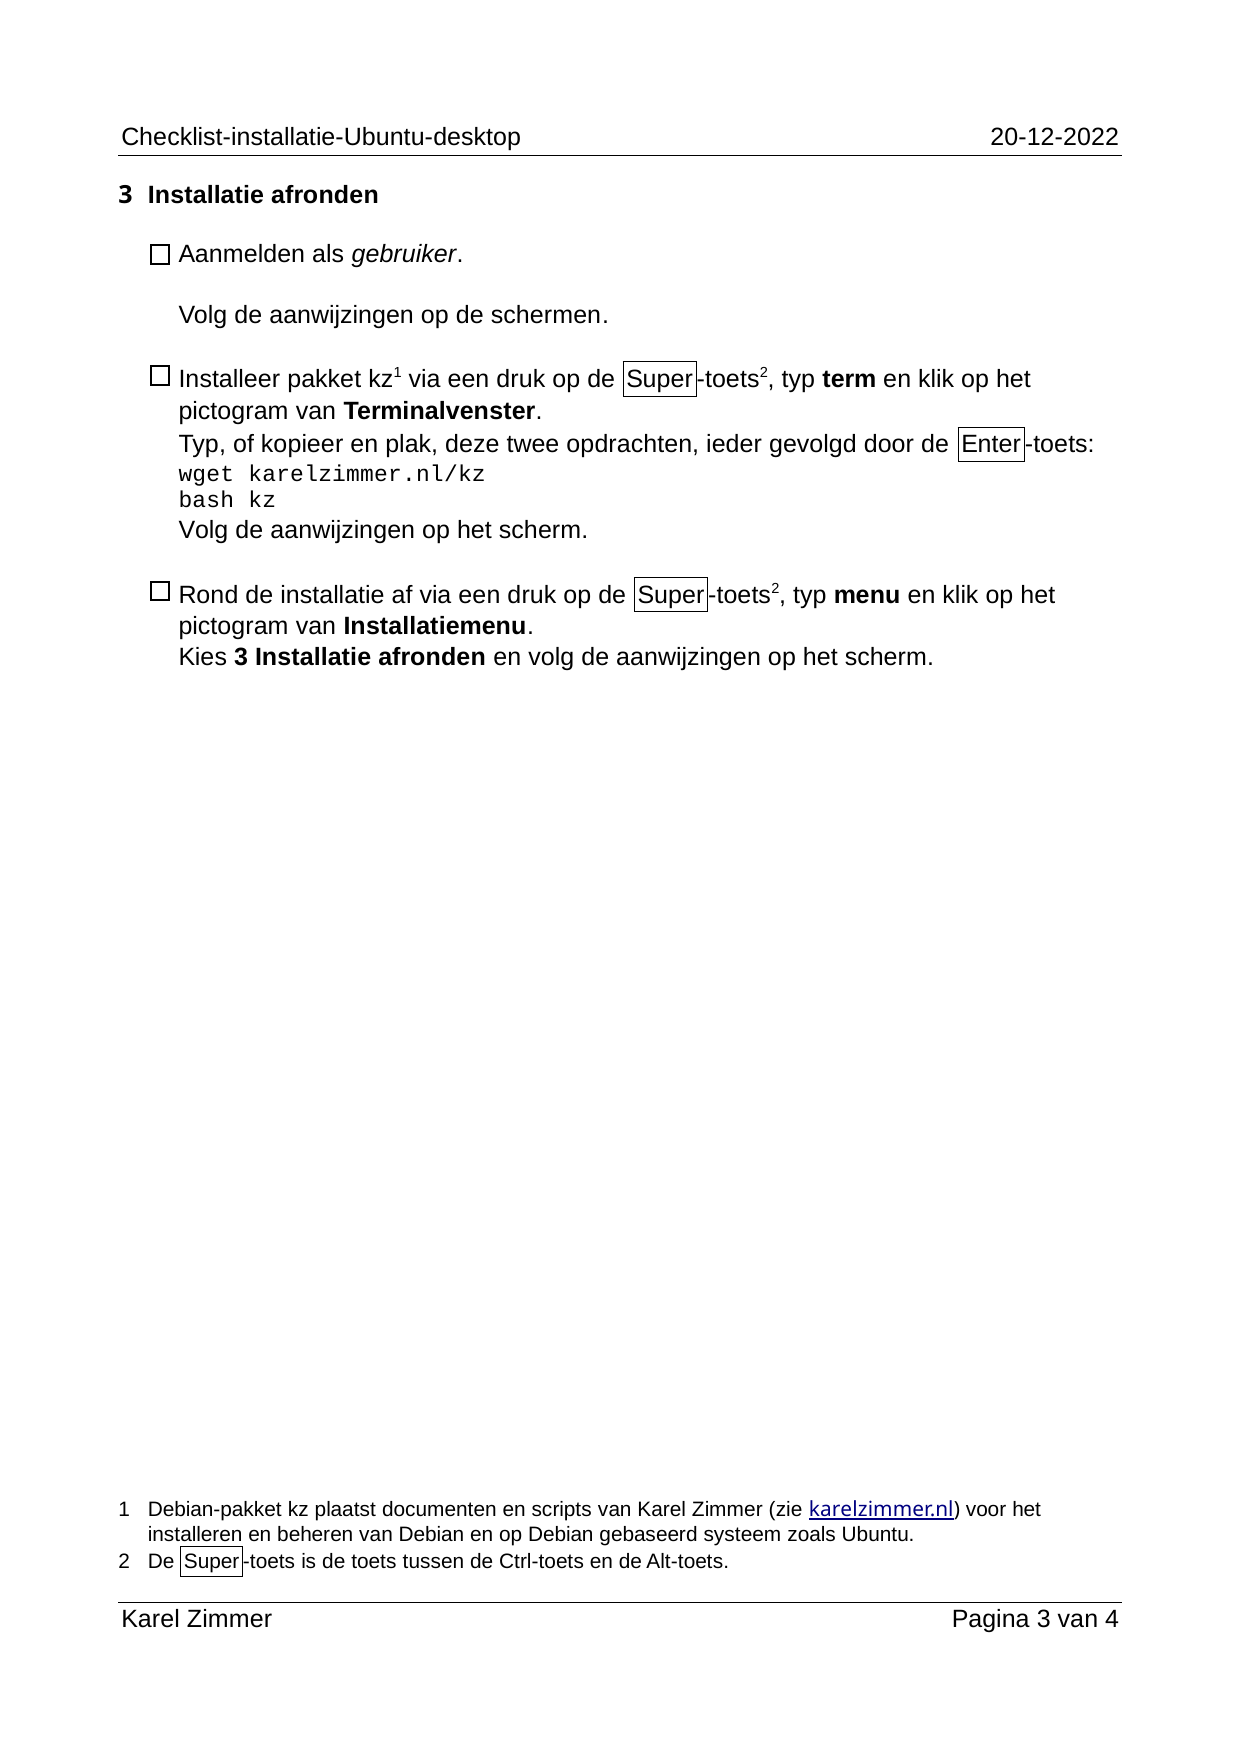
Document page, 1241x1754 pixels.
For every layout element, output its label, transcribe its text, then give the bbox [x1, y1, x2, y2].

table_header Aanmelden als gebruiker. [177, 239, 1121, 269]
table_cell Typ, of kopieer en plak, deze twee opdrachten, ieder gevolgd door de Enter-toets: wget karelzimmer.nl/kz bash kz [177, 426, 1121, 515]
table_cell Installeer pakket kz via een druk op de Super-toets, typ term en klik op het pictogram van Terminalvenster. [177, 360, 1121, 426]
table_cell [141, 330, 177, 360]
table_cell Kies 3 Installatie afronden en volg de aanwijzingen op het scherm. [177, 641, 1121, 672]
table_cell Volg de aanwijzingen op de schermen. [177, 300, 1121, 330]
list Installatie afronden [118, 177, 1122, 211]
table_cell Rond de installatie af via een druk op de Super-toets2, typ menu en klik op het pictogram van Installatiemenu. [177, 576, 1121, 641]
table_cell [141, 576, 177, 641]
table_cell [141, 515, 177, 546]
table_header [141, 239, 177, 269]
table_cell [141, 360, 177, 426]
table_cell Volg de aanwijzingen op het scherm. [177, 515, 1121, 546]
table_cell [141, 546, 177, 576]
table_cell [177, 269, 1121, 300]
table_cell [177, 330, 1121, 360]
table_cell [141, 300, 177, 330]
table_cell [141, 269, 177, 300]
table_cell [177, 546, 1121, 576]
table_cell [141, 426, 177, 515]
table_cell [141, 641, 177, 672]
